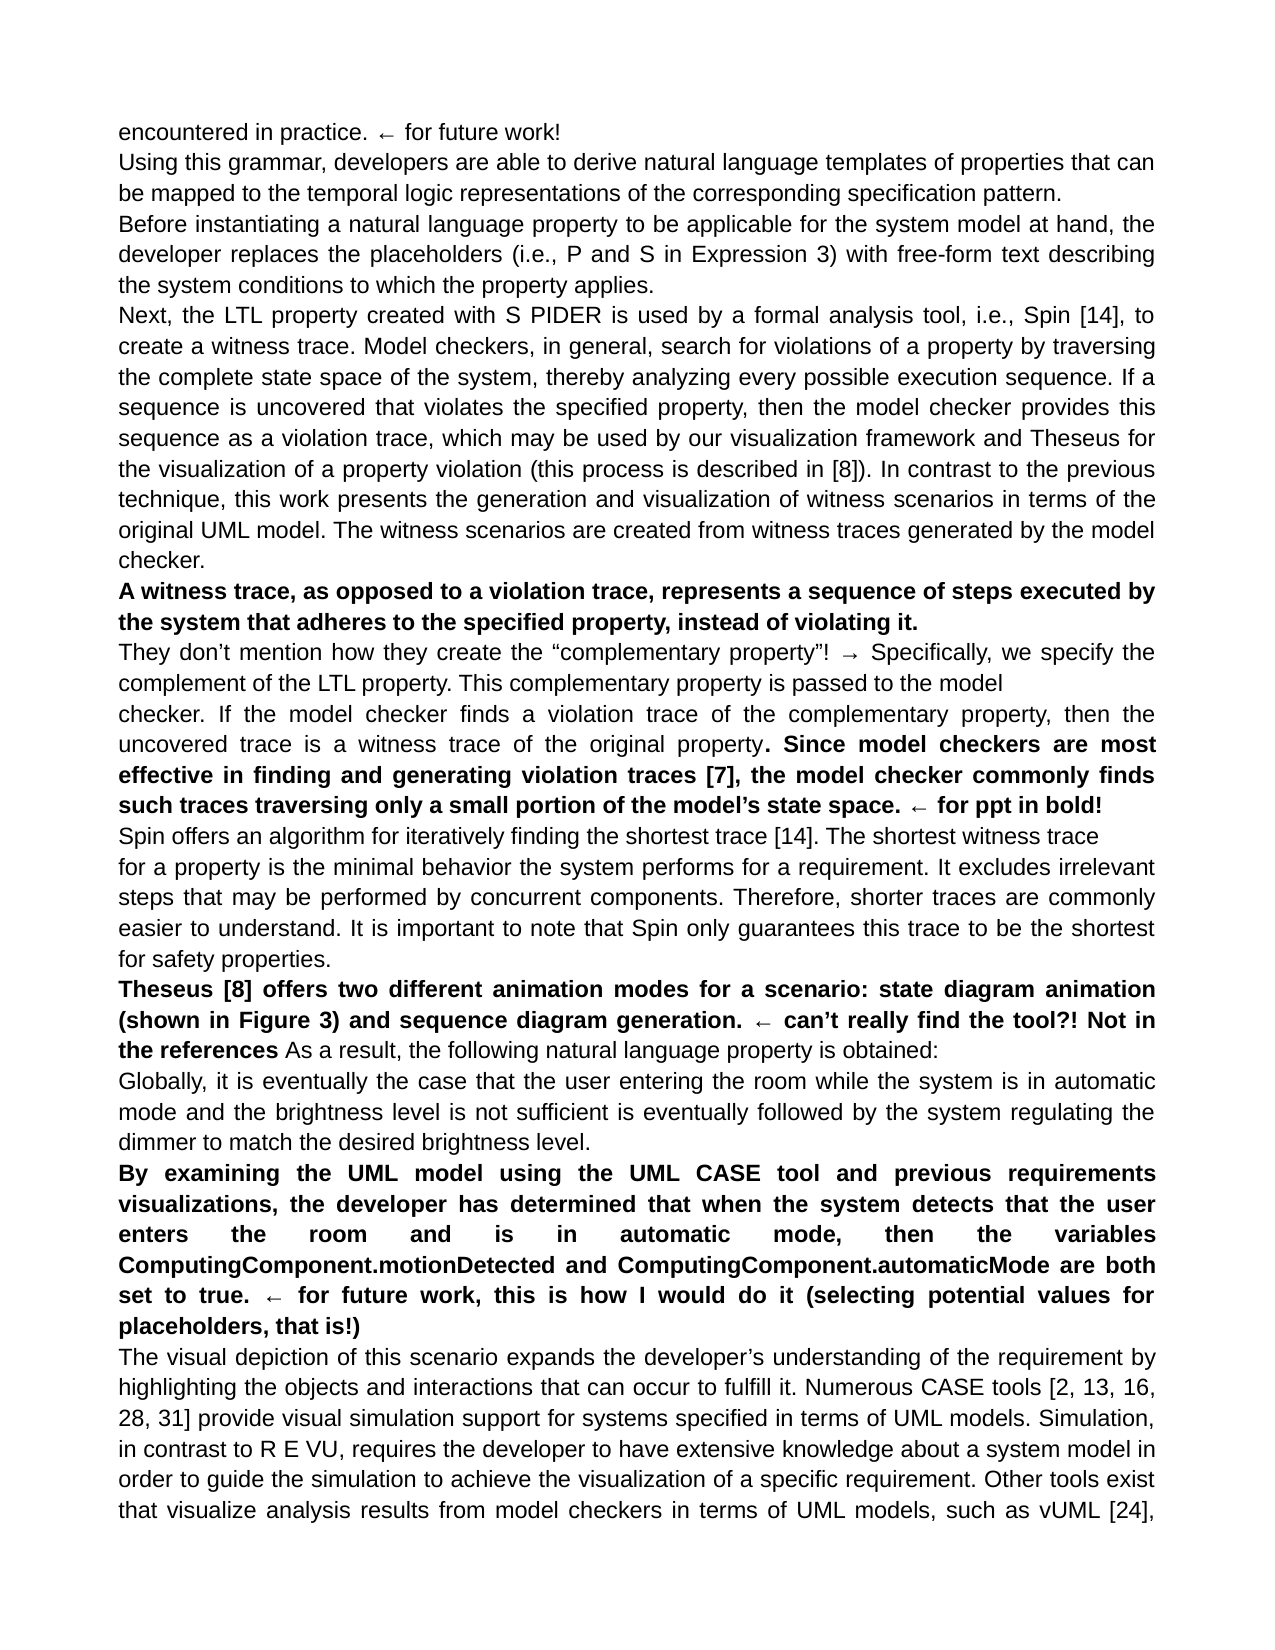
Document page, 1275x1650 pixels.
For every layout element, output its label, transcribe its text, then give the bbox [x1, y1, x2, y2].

text Next, the LTL property created with S PIDER is used by a formal analysis tool, i.e., Spin [14], to create a witness trace. Model checkers, in general, search for violations of a property by traversing the complete state space of the system, thereby analyzing every possible execution sequence. If a sequence is uncovered that violates the specified property, then the model checker provides this sequence as a violation trace, which may be used by our visualization framework and Theseus for the visualization of a property violation (this process is described in [8]). In contrast to the previous technique, this work presents the generation and visualization of witness scenarios in terms of the original UML model. The witness scenarios are created from witness traces generated by the model checker. [118, 302, 1157, 574]
text By examining the UML model using the UML CASE tool and previous requirements visualizations, the developer has determined that when the system detects that the user enters the room and is in automatic mode, then the variables ComputingComponent.motionDetected and ComputingComponent.automaticMode are both set to true. ← for future work, this is how I would do it (selecting potential values for placeholders, that is!) [118, 1159, 1157, 1339]
text for a property is the minimal behavior the system performs for a requirement. It excludes irrelevant steps that may be performed by concurrent components. Therefore, shorter traces are commonly easier to understand. It is important to note that Spin only guarantees this trace to be the shortest for safety properties. [118, 853, 1157, 972]
text The visual depiction of this scenario expands the developer’s understanding of the requirement by highlighting the objects and interactions that can occur to fulfill it. Numerous CASE tools [2, 13, 16, 28, 31] provide visual simulation support for systems specified in terms of UML models. Simulation, in contrast to R E VU, requires the developer to have extensive knowledge about a system model in order to guide the simulation to achieve the visualization of a specific requirement. Other tools exist that visualize analysis results from model checkers in terms of UML models, such as vUML [24], [118, 1343, 1157, 1523]
text A witness trace, as opposed to a violation trace, represents a sequence of steps executed by the system that adheres to the specified property, instead of violating it. [118, 577, 1157, 635]
text Using this grammar, developers are able to derive natural language templates of properties that can be mapped to the temporal logic representations of the corresponding specification pattern. [118, 149, 1157, 206]
text Spin offers an algorithm for iteratively finding the shortest trace [14]. The shortest witness trace [118, 822, 1157, 849]
text encountered in practice. ← for future work! [118, 118, 1157, 145]
text They don’t mention how they create the “complementary property”! → Specifically, we specify the complement of the LTL property. This complementary property is passed to the model [118, 639, 1157, 696]
text Before instantiating a natural language property to be applicable for the system model at hand, the developer replaces the placeholders (i.e., P and S in Expression 3) with free-form text describing the system conditions to which the property applies. [118, 210, 1157, 298]
text Globally, it is eventually the case that the user entering the room while the system is in automatic mode and the brightness level is not sufficient is eventually followed by the system regulating the dimmer to match the desired brightness level. [118, 1067, 1157, 1156]
text checker. If the model checker finds a violation trace of the complementary property, then the uncovered trace is a witness trace of the original property. Since model checkers are most effective in finding and generating violation traces [7], the model checker commonly finds such traces traversing only a small portion of the model’s state space. ← for ppt in bold! [118, 700, 1157, 819]
text Theseus [8] offers two different animation modes for a scenario: state diagram animation (shown in Figure 3) and sequence diagram generation. ← can’t really find the tool?! Not in the references As a result, the following natural language property is obtained: [118, 976, 1157, 1064]
